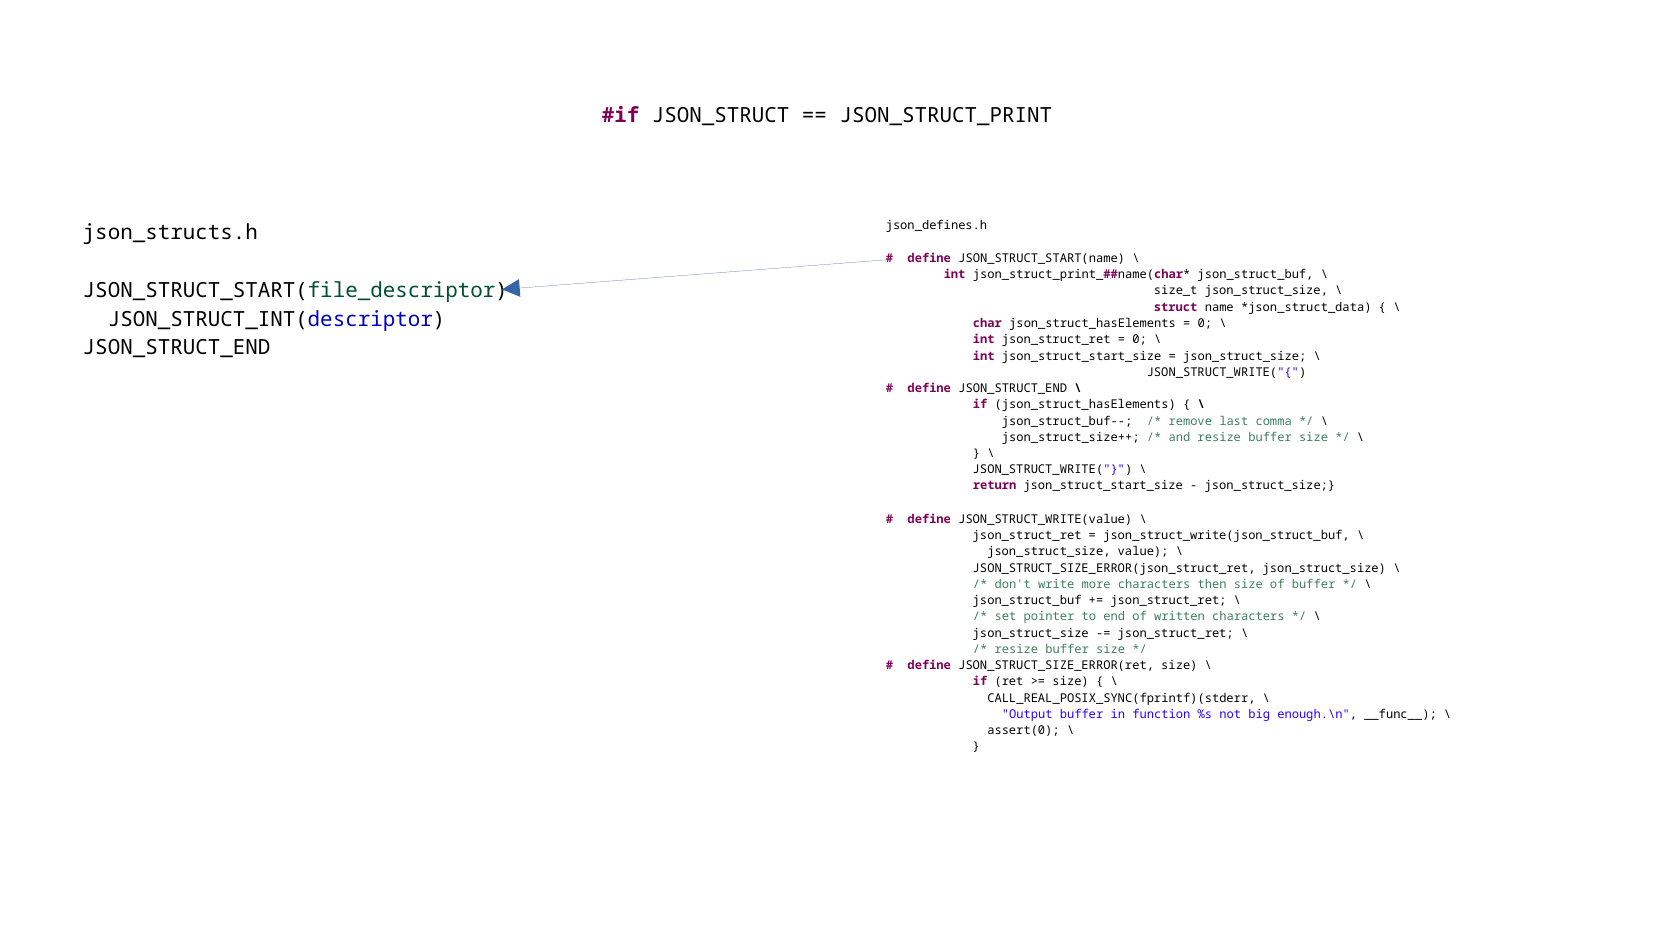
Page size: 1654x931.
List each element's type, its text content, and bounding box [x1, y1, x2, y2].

list json_structs.h JSON_STRUCT_START(file_descriptor) JSON_STRUCT_INT(descriptor) JSON_STRUCT_END [82, 217, 827, 758]
list json_defines.h # define JSON_STRUCT_START(name) \ int json_struct_print_##name(char* json_struct_buf, \ size_t json_struct_size, \ struct name *json_struct_data) { \ char json_struct_hasElements = 0; \ int json_struct_ret = 0; \ int json_struct_start_size = json_struct_size; \ JSON_STRUCT_WRITE("{") # define JSON_STRUCT_END \ if (json_struct_hasElements) { \ json_struct_buf--; /* remove last comma */ \ json_struct_size++; /* and resize buffer size */ \ } \ JSON_STRUCT_WRITE("}") \ return json_struct_start_size - json_struct_size;} # define JSON_STRUCT_WRITE(value) \ json_struct_ret = json_struct_write(json_struct_buf, \ json_struct_size, value); \ JSON_STRUCT_SIZE_ERROR(json_struct_ret, json_struct_size) \ /* don't write more characters then size of buffer */ \ json_struct_buf += json_struct_ret; \ /* set pointer to end of written characters */ \ json_struct_size -= json_struct_ret; \ /* resize buffer size */ # define JSON_STRUCT_SIZE_ERROR(ret, size) \ if (ret >= size) { \ CALL_REAL_POSIX_SYNC(fprintf)(stderr, \ "Output buffer in function %s not big enough.\n", __func__); \ assert(0); \ } [885, 216, 1571, 756]
title #if JSON_STRUCT == JSON_STRUCT_PRINT [82, 37, 1571, 193]
